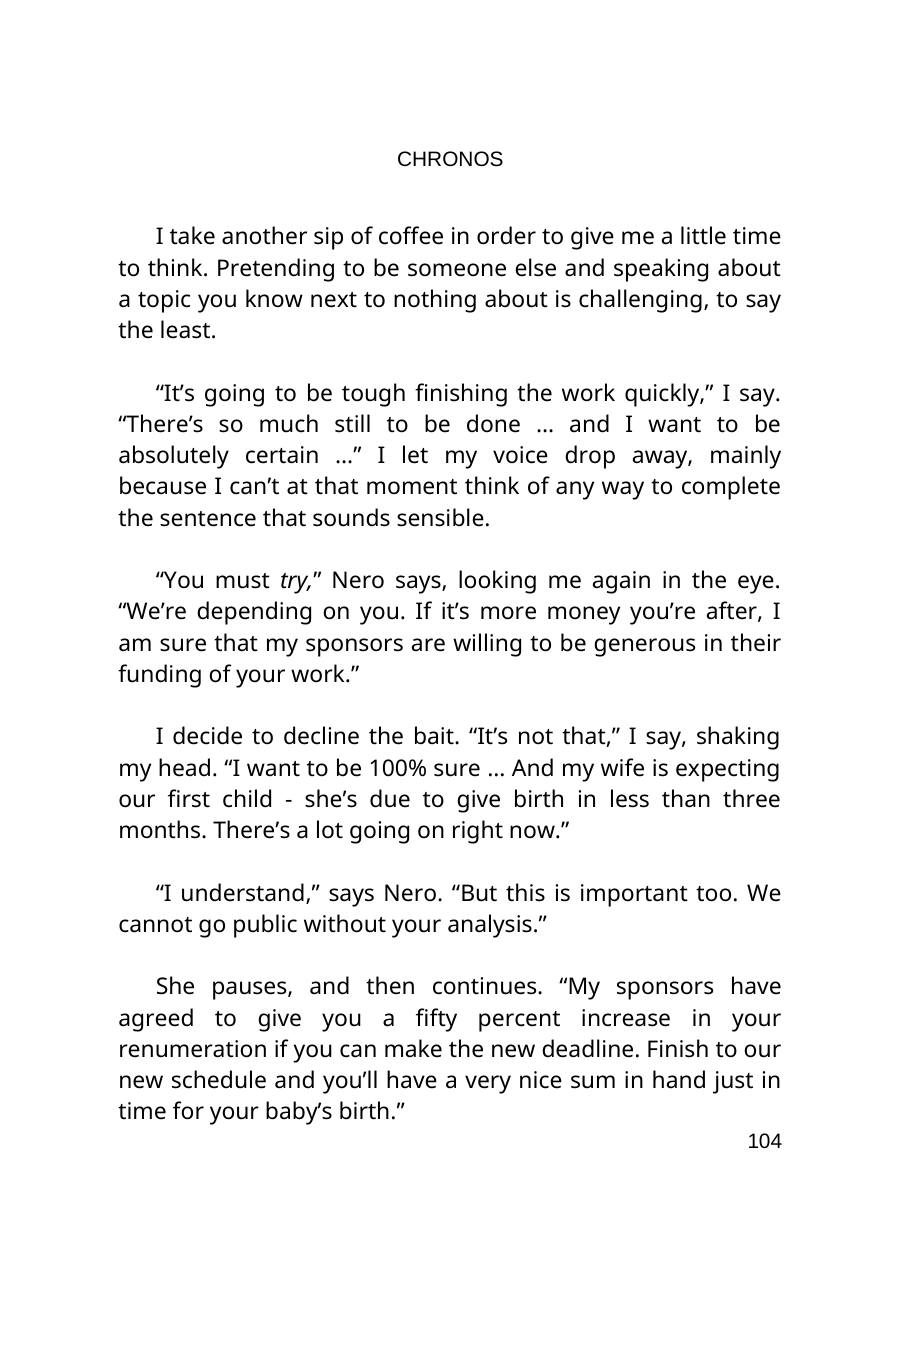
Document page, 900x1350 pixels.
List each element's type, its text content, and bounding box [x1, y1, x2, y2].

text I decide to decline the bait. “It’s not that,” I say, shaking my head. “I want to be 100% sure … And my wife is expecting our first child - she’s due to give birth in less than three months. There’s a lot going on right now.” [118, 720, 782, 845]
text “You must try,” Nero says, looking me again in the eye. “We’re depending on you. If it’s more money you’re after, I am sure that my sponsors are willing to be generous in their funding of your work.” [118, 564, 782, 689]
text “I understand,” says Nero. “But this is important too. We cannot go public without your analysis.” [118, 876, 782, 939]
text She pauses, and then continues. “My sponsors have agreed to give you a fifty percent increase in your renumeration if you can make the new deadline. Finish to our new schedule and you’ll have a very nice sum in hand just in time for your baby’s birth.” [118, 970, 782, 1126]
text “It’s going to be tough finishing the work quickly,” I say. “There’s so much still to be done … and I want to be absolutely certain …” I let my voice drop away, mainly because I can’t at that moment think of any way to complete the sentence that sounds sensible. [118, 376, 782, 533]
text I take another sip of coffee in order to give me a little time to think. Pretending to be someone else and speaking about a topic you know next to nothing about is challenging, to say the least. [118, 220, 782, 345]
